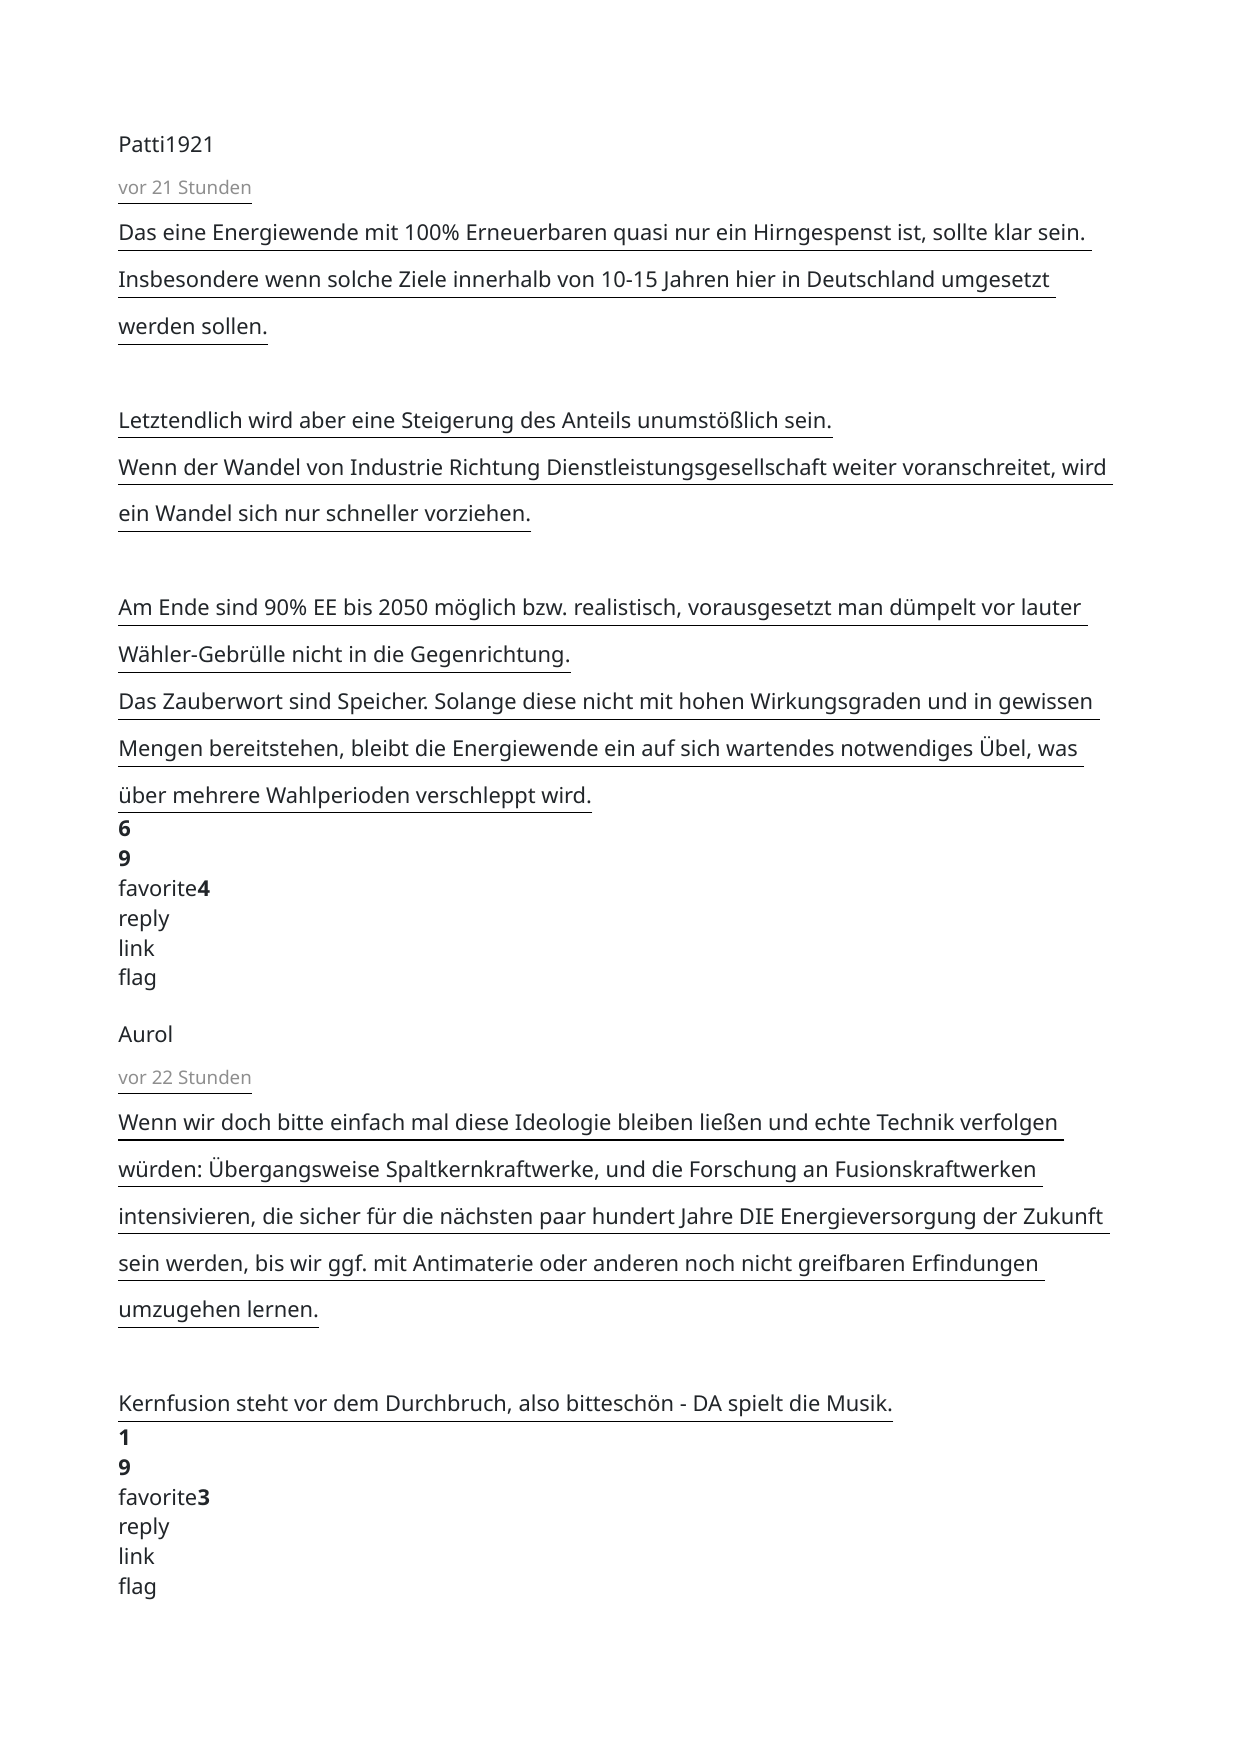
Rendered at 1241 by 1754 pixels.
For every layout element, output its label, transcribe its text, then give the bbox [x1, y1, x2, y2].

text 1 [118, 1422, 1122, 1452]
text vor 22 Stunden [118, 1064, 1122, 1094]
text 9 [118, 1452, 1122, 1481]
text link [118, 1541, 1122, 1571]
text favorite4 [118, 873, 1122, 903]
text 6 [118, 813, 1122, 843]
text reply [118, 903, 1122, 933]
text Das eine Energiewende mit 100% Erneuerbaren quasi nur ein Hirngespenst ist, sollte klar sein. Insbesondere wenn solche Ziele innerhalb von 10-15 Jahren hier in Deutschland umgesetzt werden sollen. Letztendlich wird aber eine Steigerung des Anteils unumstößlich sein. Wenn der Wandel von Industrie Richtung Dienstleistungsgesellschaft weiter voranschreitet, wird ein Wandel sich nur schneller vorziehen. Am Ende sind 90% EE bis 2050 möglich bzw. realistisch, vorausgesetzt man dümpelt vor lauter Wähler-Gebrülle nicht in die Gegenrichtung. Das Zauberwort sind Speicher. Solange diese nicht mit hohen Wirkungsgraden und in gewissen Mengen bereitstehen, bleibt die Energiewende ein auf sich wartendes notwendiges Übel, was über mehrere Wahlperioden verschleppt wird. [118, 204, 1122, 813]
text link [118, 933, 1122, 962]
text vor 21 Stunden [118, 174, 1122, 204]
text Patti1921 [118, 118, 1114, 159]
text 9 [118, 843, 1122, 873]
text Aurol [118, 1008, 1114, 1048]
text flag [118, 1571, 1122, 1601]
text favorite3 [118, 1481, 1122, 1511]
text flag [118, 962, 1122, 992]
text reply [118, 1511, 1122, 1541]
text Wenn wir doch bitte einfach mal diese Ideologie bleiben ließen und echte Technik verfolgen würden: Übergangsweise Spaltkernkraftwerke, und die Forschung an Fusionskraftwerken intensivieren, die sicher für die nächsten paar hundert Jahre DIE Energieversorgung der Zukunft sein werden, bis wir ggf. mit Antimaterie oder anderen noch nicht greifbaren Erfindungen umzugehen lernen. Kernfusion steht vor dem Durchbruch, also bitteschön - DA spielt die Musik. [118, 1094, 1122, 1422]
